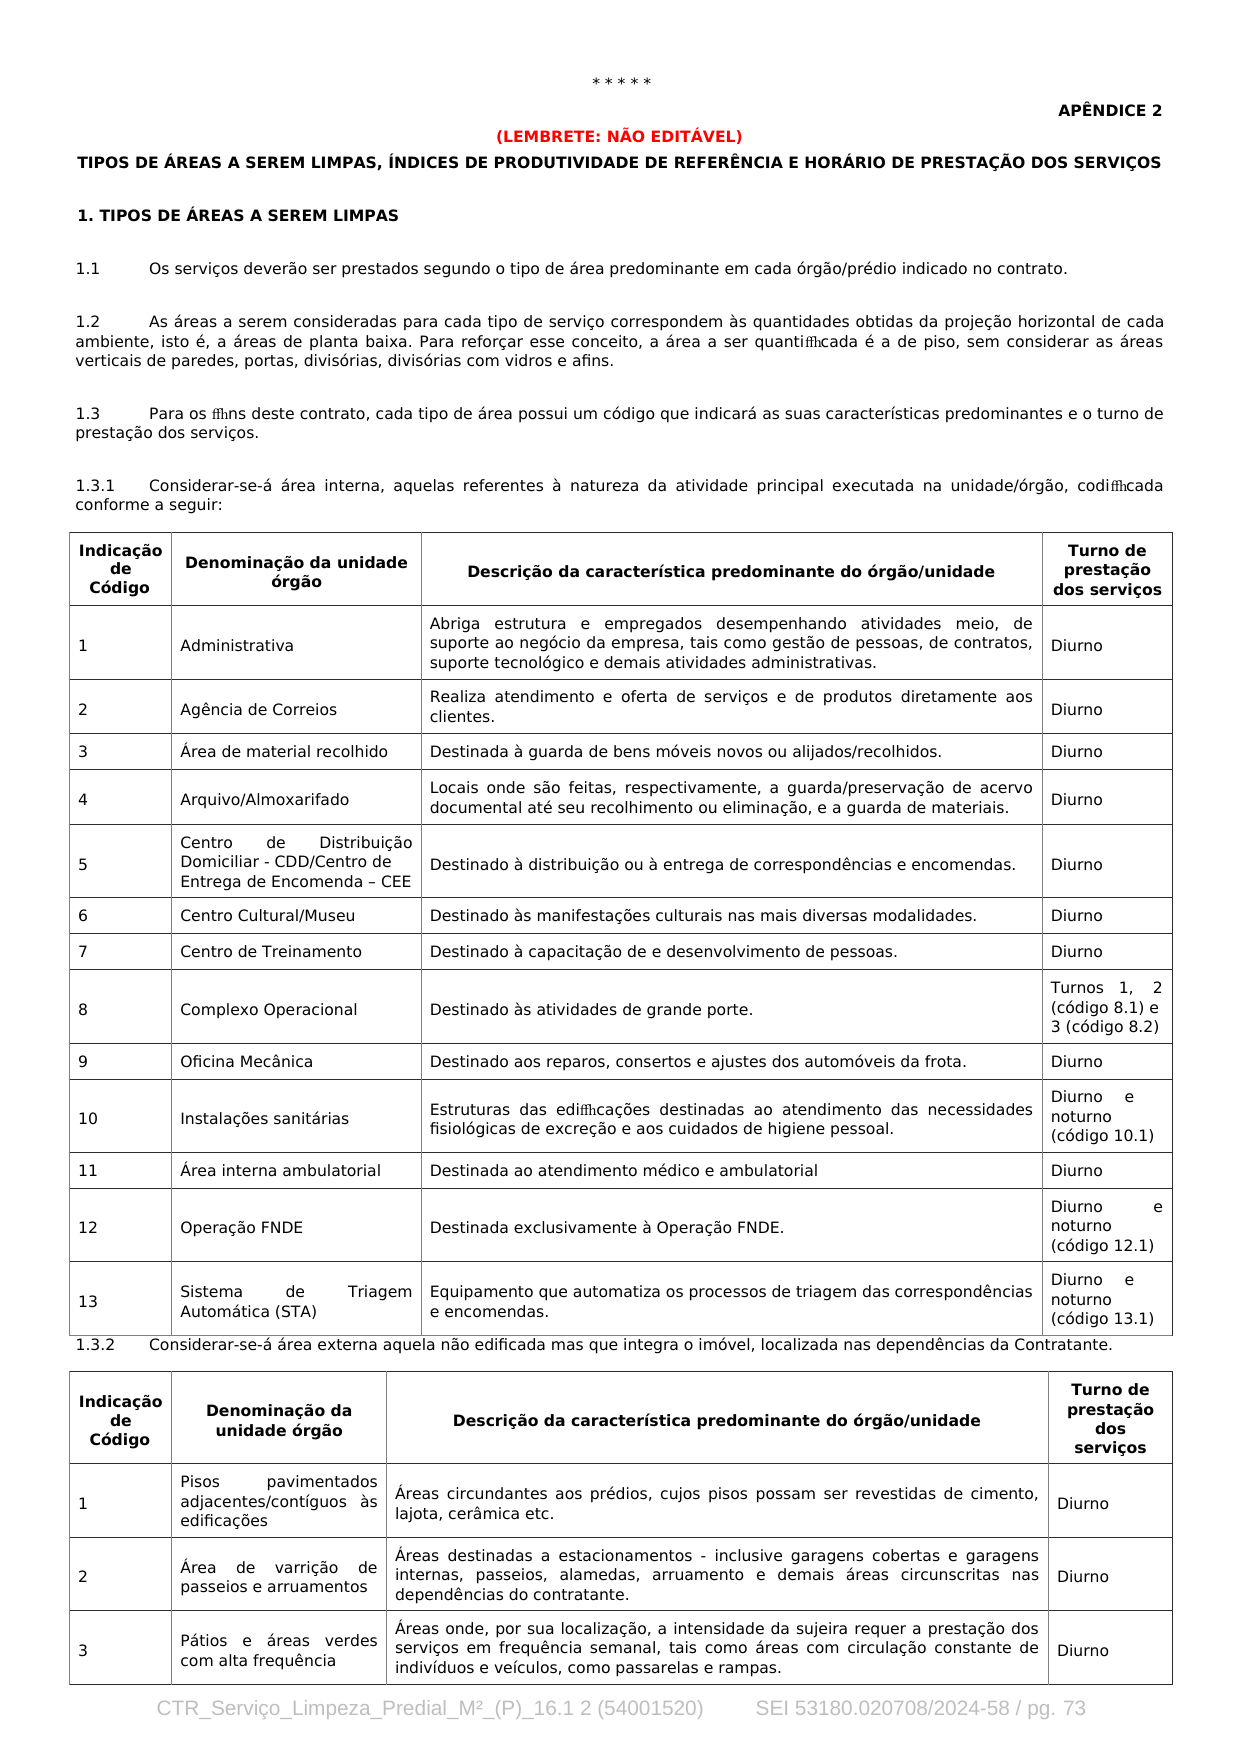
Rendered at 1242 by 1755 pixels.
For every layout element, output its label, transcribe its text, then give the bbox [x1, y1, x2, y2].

list Considerar-se-á área externa aquela não edificada mas que integra o imóvel, localizada nas dependências da Contratante. [75, 1336, 1166, 1354]
table_cell 2 [70, 680, 171, 733]
table_cell Destinada ao atendimento médico e ambulatorial [422, 1153, 1042, 1188]
table_cell 11 [70, 1153, 171, 1188]
table_cell 10 [70, 1080, 171, 1152]
list Considerar-se-á área interna, aquelas referentes à natureza da atividade principal executada na unidade/órgão, codicada conforme a seguir: [75, 477, 1166, 514]
table_cell Diurno [1043, 770, 1172, 824]
table_cell Áreas destinadas a estacionamentos - inclusive garagens cobertas e garagens internas, passeios, alamedas, arruamento e demais áreas circunscritas nas dependências do contratante. [387, 1538, 1048, 1610]
table_cell Destinado às manifestações culturais nas mais diversas modalidades. [422, 898, 1042, 933]
table_cell Pátios e áreas verdes com alta frequência [172, 1611, 386, 1683]
table_header Descrição da característica predominante do órgão/unidade [387, 1372, 1048, 1463]
table_cell Diurno e noturno (código 13.1) [1043, 1262, 1172, 1335]
table_header Denominação da unidade órgão [172, 1372, 386, 1463]
table_cell 3 [70, 734, 171, 769]
table_cell Áreas circundantes aos prédios, cujos pisos possam ser revestidas de cimento, lajota, cerâmica etc. [387, 1464, 1048, 1537]
table_cell Abriga estrutura e empregados desempenhando atividades meio, de suporte ao negócio da empresa, tais como gestão de pessoas, de contratos, suporte tecnológico e demais atividades administrativas. [422, 606, 1042, 678]
table_cell Diurno [1043, 606, 1172, 678]
table_cell 1 [70, 606, 171, 678]
table_header Indicação de Código [70, 533, 171, 605]
table_cell Realiza atendimento e oferta de serviços e de produtos diretamente aos clientes. [422, 680, 1042, 733]
table_cell Administrativa [172, 606, 421, 678]
table_cell Diurno [1049, 1464, 1172, 1537]
table_cell Operação FNDE [172, 1189, 421, 1261]
table_cell 9 [70, 1044, 171, 1078]
table_cell Agência de Correios [172, 680, 421, 733]
list As áreas a serem consideradas para cada tipo de serviço correspondem às quantidades obtidas da projeção horizontal de cada ambiente, isto é, a áreas de planta baixa. Para reforçar esse conceito, a área a ser quanticada é a de piso, sem considerar as áreas verticais de paredes, portas, divisórias, divisórias com vidros e afins. [75, 313, 1166, 370]
table_cell Centro Cultural/Museu [172, 898, 421, 933]
table_cell Pisos pavimentados adjacentes/contíguos às edificações [172, 1464, 386, 1537]
table_cell Diurno [1043, 1153, 1172, 1188]
table_cell Diurno [1043, 898, 1172, 933]
table_cell Diurno [1043, 825, 1172, 897]
table_cell Área de material recolhido [172, 734, 421, 769]
table_cell Equipamento que automatiza os processos de triagem das correspondências e encomendas. [422, 1262, 1042, 1335]
table_cell 2 [70, 1538, 171, 1610]
table_cell 13 [70, 1262, 171, 1335]
table_cell Diurno [1049, 1611, 1172, 1683]
table_cell 5 [70, 825, 171, 897]
table_cell Diurno [1043, 680, 1172, 733]
table_cell Área interna ambulatorial [172, 1153, 421, 1188]
table_cell Diurno e noturno (código 12.1) [1043, 1189, 1172, 1261]
table_header Indicação de Código [70, 1372, 171, 1463]
text * * * * * [75, 75, 1168, 93]
list Para os ns deste contrato, cada tipo de área possui um código que indicará as suas características predominantes e o turno de prestação dos serviços. [75, 405, 1166, 442]
table_cell 12 [70, 1189, 171, 1261]
table_cell Destinado à distribuição ou à entrega de correspondências e encomendas. [422, 825, 1042, 897]
table_header Turno de prestação dos serviços [1049, 1372, 1172, 1463]
table_cell Áreas onde, por sua localização, a intensidade da sujeira requer a prestação dos serviços em frequência semanal, tais como áreas com circulação constante de indivíduos e veículos, como passarelas e rampas. [387, 1611, 1048, 1683]
table_cell Complexo Operacional [172, 970, 421, 1042]
table_cell 3 [70, 1611, 171, 1683]
table_cell 8 [70, 970, 171, 1042]
table_cell Diurno e noturno (código 10.1) [1043, 1080, 1172, 1152]
table_cell Diurno [1043, 734, 1172, 769]
table_cell Destinada à guarda de bens móveis novos ou alijados/recolhidos. [422, 734, 1042, 769]
table_cell Destinado às atividades de grande porte. [422, 970, 1042, 1042]
text APÊNDICE 2 (LEMBRETE: NÃO EDITÁVEL) [496, 102, 1189, 146]
list TIPOS DE ÁREAS A SEREM LIMPAS [77, 207, 1183, 226]
table_cell Destinado aos reparos, consertos e ajustes dos automóveis da frota. [422, 1044, 1042, 1078]
table_cell Turnos 1, 2 (código 8.1) e 3 (código 8.2) [1043, 970, 1172, 1042]
list Os serviços deverão ser prestados segundo o tipo de área predominante em cada órgão/prédio indicado no contrato. [75, 260, 1166, 278]
table_cell Destinada exclusivamente à Operação FNDE. [422, 1189, 1042, 1261]
table_cell 4 [70, 770, 171, 824]
table_header Denominação da unidade órgão [172, 533, 421, 605]
table_cell Diurno [1043, 934, 1172, 969]
table_cell Centro de Treinamento [172, 934, 421, 969]
text TIPOS DE ÁREAS A SEREM LIMPAS, ÍNDICES DE PRODUTIVIDADE DE REFERÊNCIA E HORÁRIO DE PRESTAÇÃO DOS SERVIÇOS [77, 154, 1183, 172]
table_cell Destinado à capacitação de e desenvolvimento de pessoas. [422, 934, 1042, 969]
table_cell Centro de Distribuição Domiciliar - CDD/Centro de Entrega de Encomenda – CEE [172, 825, 421, 897]
table_cell Área de varrição de passeios e arruamentos [172, 1538, 386, 1610]
table_cell Sistema de Triagem Automática (STA) [172, 1262, 421, 1335]
table_cell 7 [70, 934, 171, 969]
table_cell Arquivo/Almoxarifado [172, 770, 421, 824]
table_cell Estruturas das edicações destinadas ao atendimento das necessidades fisiológicas de excreção e aos cuidados de higiene pessoal. [422, 1080, 1042, 1152]
table_cell Instalações sanitárias [172, 1080, 421, 1152]
table_header Turno de prestação dos serviços [1043, 533, 1172, 605]
table_cell Diurno [1043, 1044, 1172, 1078]
table_cell Oficina Mecânica [172, 1044, 421, 1078]
table_header Descrição da característica predominante do órgão/unidade [422, 533, 1042, 605]
table_cell 1 [70, 1464, 171, 1537]
table_cell 6 [70, 898, 171, 933]
table_cell Locais onde são feitas, respectivamente, a guarda/preservação de acervo documental até seu recolhimento ou eliminação, e a guarda de materiais. [422, 770, 1042, 824]
table_cell Diurno [1049, 1538, 1172, 1610]
